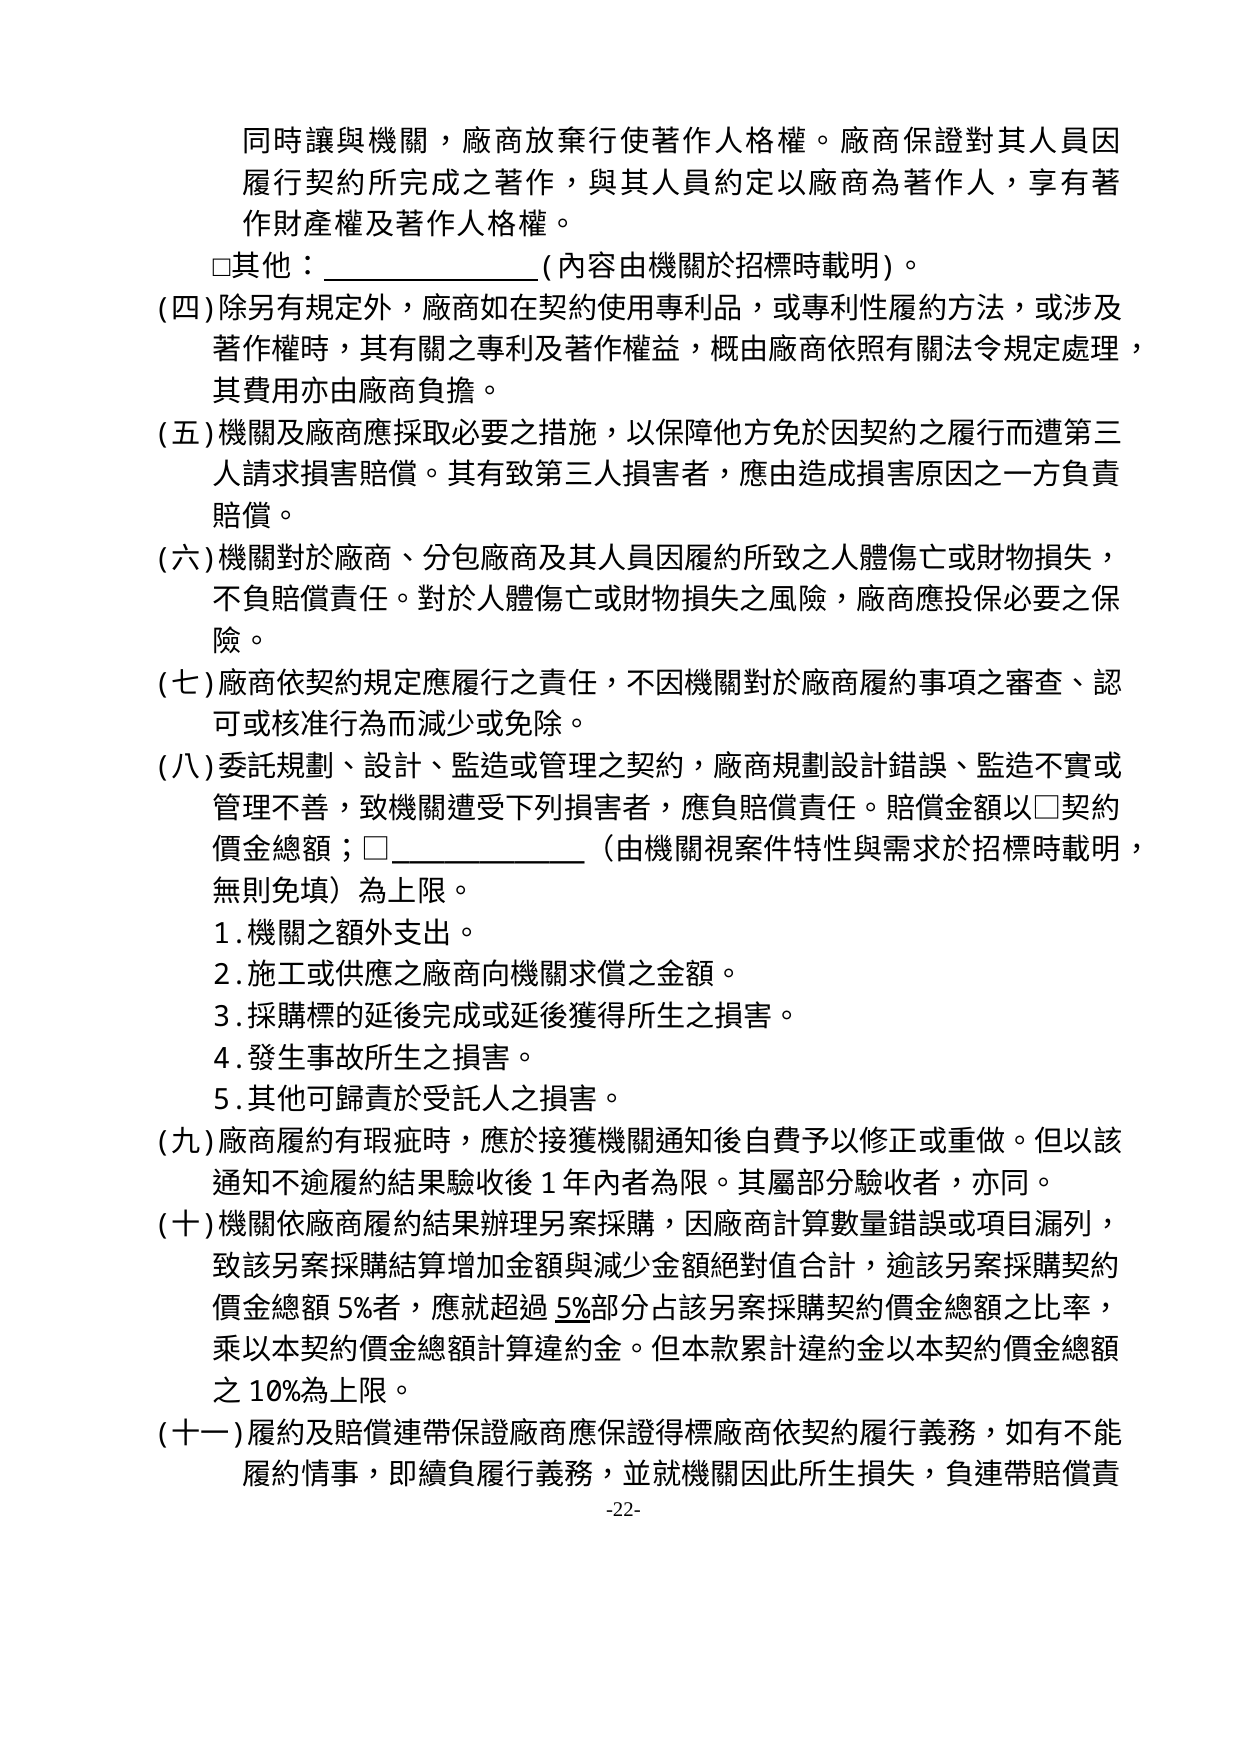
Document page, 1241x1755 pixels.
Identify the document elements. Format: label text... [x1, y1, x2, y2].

text (九)廠商履約有瑕疵時，應於接獲機關通知後自費予以修正或重做。但以該通知不逾履約結果驗收後1年內者為限。其屬部分驗收者，亦同。 [154, 1118, 1122, 1201]
text (六)機關對於廠商、分包廠商及其人員因履約所致之人體傷亡或財物損失，不負賠償責任。對於人體傷亡或財物損失之風險，廠商應投保必要之保險。 [154, 535, 1122, 660]
text 4.發生事故所生之損害。 [213, 1035, 1122, 1076]
text (七)廠商依契約規定應履行之責任，不因機關對於廠商履約事項之審查、認可或核准行為而減少或免除。 [154, 660, 1122, 743]
text □其他： (內容由機關於招標時載明)。 [213, 243, 1122, 285]
text 2.施工或供應之廠商向機關求償之金額。 [213, 951, 1122, 993]
text (五)機關及廠商應採取必要之措施，以保障他方免於因契約之履行而遭第三人請求損害賠償。其有致第三人損害者，應由造成損害原因之一方負責賠償。 [154, 410, 1122, 535]
text (八)委託規劃、設計、監造或管理之契約，廠商規劃設計錯誤、監造不實或管理不善，致機關遭受下列損害者，應負賠償責任。賠償金額以□契約價金總額；□___________（由機關視案件特性與需求於招標時載明，無則免填）為上限。 [154, 743, 1122, 910]
text 5.其他可歸責於受託人之損害。 [213, 1076, 1122, 1118]
text 1.機關之額外支出。 [213, 910, 1122, 951]
text 同時讓與機關，廠商放棄行使著作人格權。廠商保證對其人員因履行契約所完成之著作，與其人員約定以廠商為著作人，享有著作財產權及著作人格權。 [213, 118, 1122, 243]
text 3.採購標的延後完成或延後獲得所生之損害。 [213, 993, 1122, 1035]
text (十一)履約及賠償連帶保證廠商應保證得標廠商依契約履行義務，如有不能履約情事，即續負履行義務，並就機關因此所生損失，負連帶賠償責 [154, 1410, 1122, 1493]
text (四)除另有規定外，廠商如在契約使用專利品，或專利性履約方法，或涉及著作權時，其有關之專利及著作權益，概由廠商依照有關法令規定處理，其費用亦由廠商負擔。 [154, 285, 1122, 410]
text (十)機關依廠商履約結果辦理另案採購，因廠商計算數量錯誤或項目漏列，致該另案採購結算增加金額與減少金額絕對值合計，逾該另案採購契約價金總額5%者，應就超過5%部分占該另案採購契約價金總額之比率，乘以本契約價金總額計算違約金。但本款累計違約金以本契約價金總額之10%為上限。 [154, 1201, 1122, 1410]
